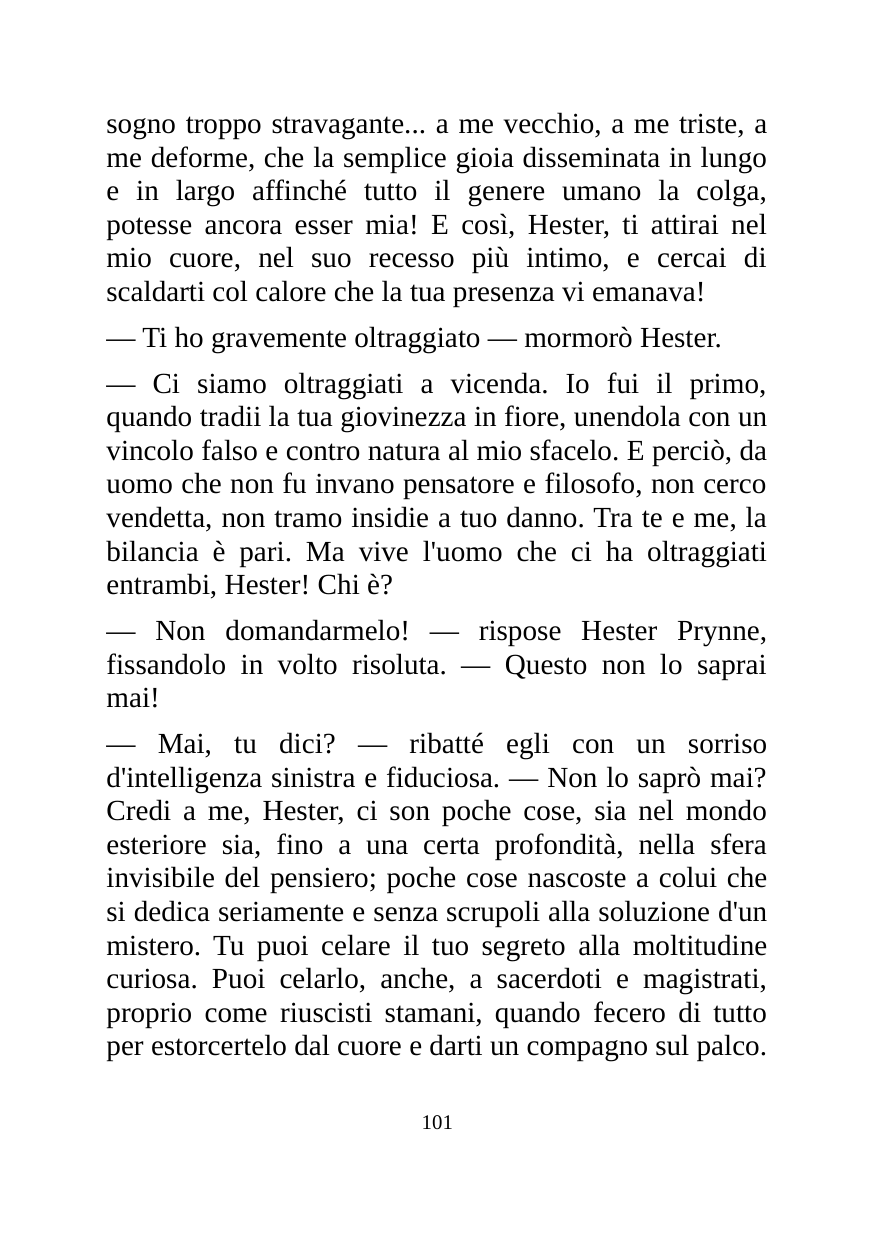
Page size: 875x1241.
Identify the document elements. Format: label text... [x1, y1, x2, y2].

text — Mai, tu dici? — ribatté egli con un sorriso d'intelligenza sinistra e fiduciosa. — Non lo saprò mai? Credi a me, Hester, ci son poche cose, sia nel mondo esteriore sia, fino a una certa profondità, nella sfera invisibile del pensiero; poche cose nascoste a colui che si dedica seriamente e senza scrupoli alla soluzione d'un mistero. Tu puoi celare il tuo segreto alla moltitudine curiosa. Puoi celarlo, anche, a sacerdoti e magistrati, proprio come riuscisti stamani, quando fecero di tutto per estorcertelo dal cuore e darti un compagno sul palco. [106, 726, 768, 1062]
text — Ci siamo oltraggiati a vicenda. Io fui il primo, quando tradii la tua giovinezza in fiore, unendola con un vincolo falso e contro natura al mio sfacelo. E perciò, da uomo che non fu invano pensatore e filosofo, non cerco vendetta, non tramo insidie a tuo danno. Tra te e me, la bilancia è pari. Ma vive l'uomo che ci ha oltraggiati entrambi, Hester! Chi è? [106, 366, 768, 601]
text sogno troppo stravagante... a me vecchio, a me triste, a me deforme, che la semplice gioia disseminata in lungo e in largo affinché tutto il genere umano la colga, potesse ancora esser mia! E così, Hester, ti attirai nel mio cuore, nel suo recesso più intimo, e cercai di scaldarti col calore che la tua presenza vi emanava! [106, 106, 768, 307]
text — Ti ho gravemente oltraggiato — mormorò Hester. [106, 320, 768, 353]
text — Non domandarmelo! — rispose Hester Prynne, fissandolo in volto risoluta. — Questo non lo saprai mai! [106, 613, 768, 714]
